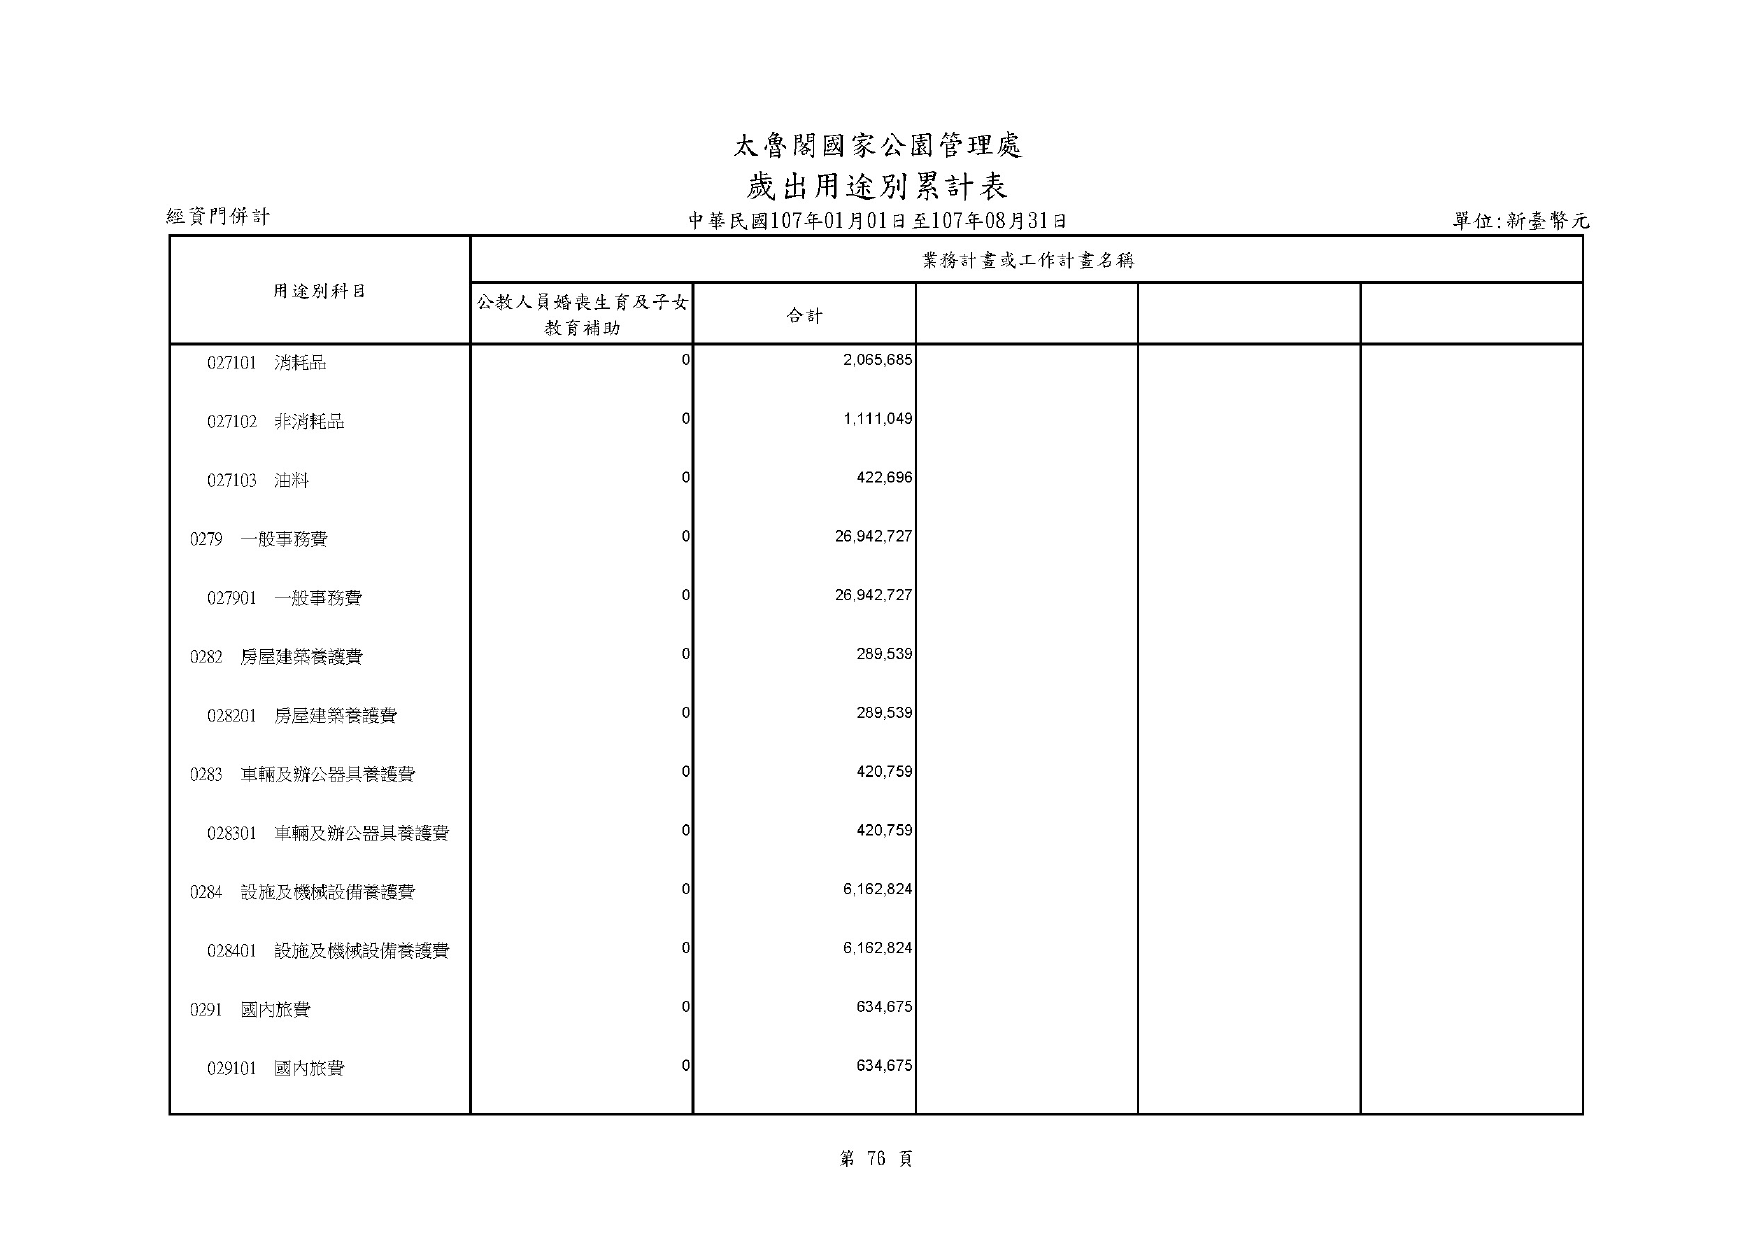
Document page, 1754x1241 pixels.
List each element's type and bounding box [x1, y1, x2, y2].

picture [59, 59, 1695, 1216]
